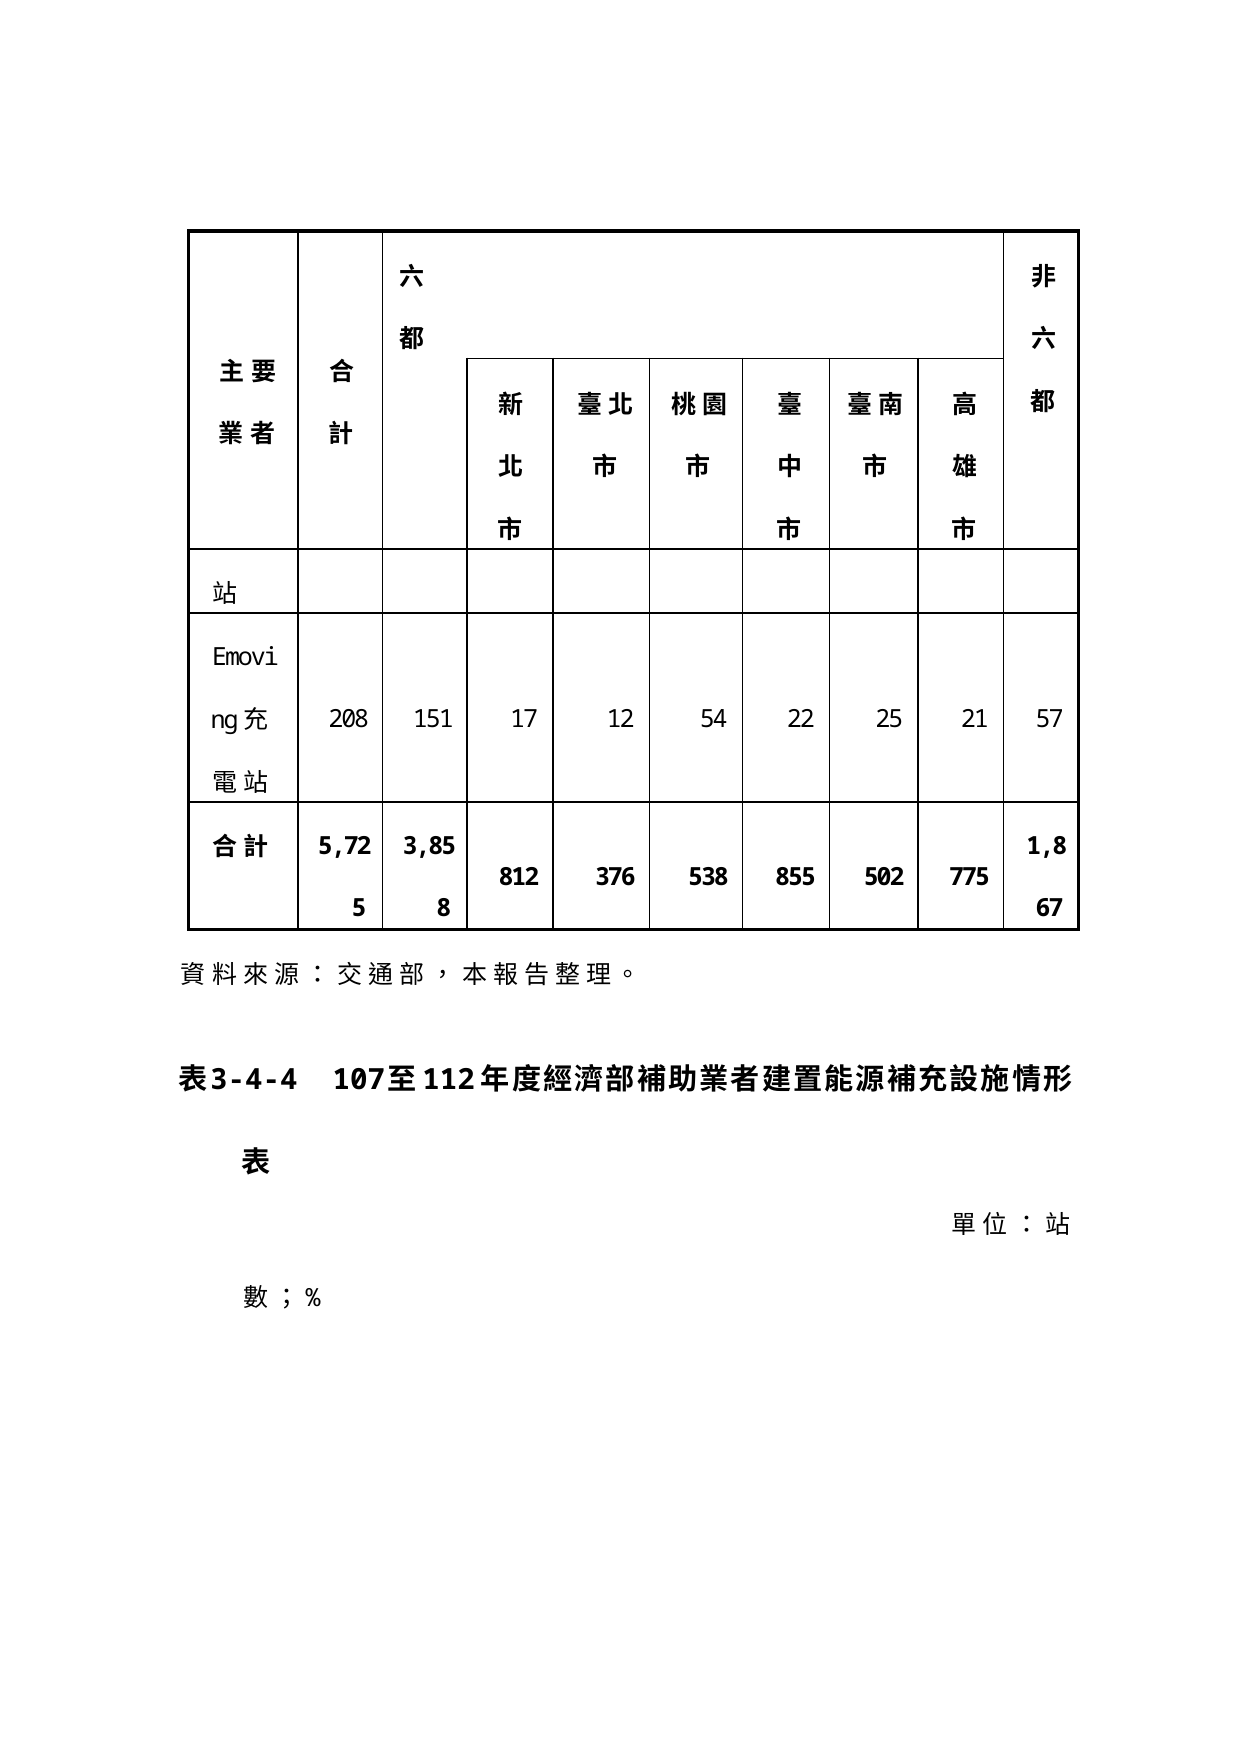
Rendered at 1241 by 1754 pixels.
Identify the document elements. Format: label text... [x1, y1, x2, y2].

table_cell 17 [468, 614, 552, 801]
table_header 六都 [383, 233, 467, 357]
table_cell [743, 550, 829, 612]
table_header [829, 233, 918, 357]
table_cell 54 [650, 614, 742, 801]
table_cell 臺中市 [743, 359, 829, 548]
table_cell 1,867 [1004, 803, 1077, 928]
table_header 主要業者 [190, 233, 297, 548]
table_cell 376 [554, 803, 649, 928]
table_cell [1004, 550, 1077, 612]
table_cell 合計 [190, 803, 297, 928]
table_cell [299, 550, 382, 612]
table_cell 22 [743, 614, 829, 801]
text 表3-4-4 107至112年度經濟部補助業者建置能源補充設施情形表 [177, 993, 1078, 1181]
table_cell [919, 550, 1003, 612]
table_cell 855 [743, 803, 829, 928]
table_cell [383, 550, 466, 612]
table_cell 812 [468, 803, 552, 928]
table_cell 775 [919, 803, 1003, 928]
table_cell 502 [830, 803, 917, 928]
table_cell Emoving充電站 [190, 614, 297, 801]
table_cell 21 [919, 614, 1003, 801]
table_cell 25 [830, 614, 917, 801]
table_cell 12 [554, 614, 649, 801]
table_cell [468, 550, 552, 612]
table_cell 151 [383, 614, 466, 801]
table_cell [830, 550, 917, 612]
table_header 合計 [299, 233, 382, 548]
table_cell 臺北市 [554, 359, 649, 548]
text 單位：站數；% [236, 1181, 1078, 1306]
table_cell 5,725 [299, 803, 382, 928]
table_header [918, 233, 1003, 357]
table_cell 新北市 [468, 359, 552, 548]
table_cell 高雄市 [919, 359, 1003, 548]
table_cell 57 [1004, 614, 1077, 801]
table_cell 桃園市 [650, 359, 742, 548]
table_cell [650, 550, 742, 612]
text 資料來源：交通部，本報告整理。 [177, 931, 1063, 993]
table_header [553, 233, 649, 357]
table_header [649, 233, 742, 357]
table_header [743, 233, 829, 357]
table_cell [383, 358, 466, 548]
table_cell 臺南市 [830, 359, 917, 548]
table_cell 站 [190, 550, 297, 612]
table_header [467, 233, 553, 357]
table_cell 3,858 [383, 803, 466, 928]
table_header 非六都 [1004, 233, 1077, 548]
table_cell [554, 550, 649, 612]
table_cell 538 [650, 803, 742, 928]
table_cell 208 [299, 614, 382, 801]
